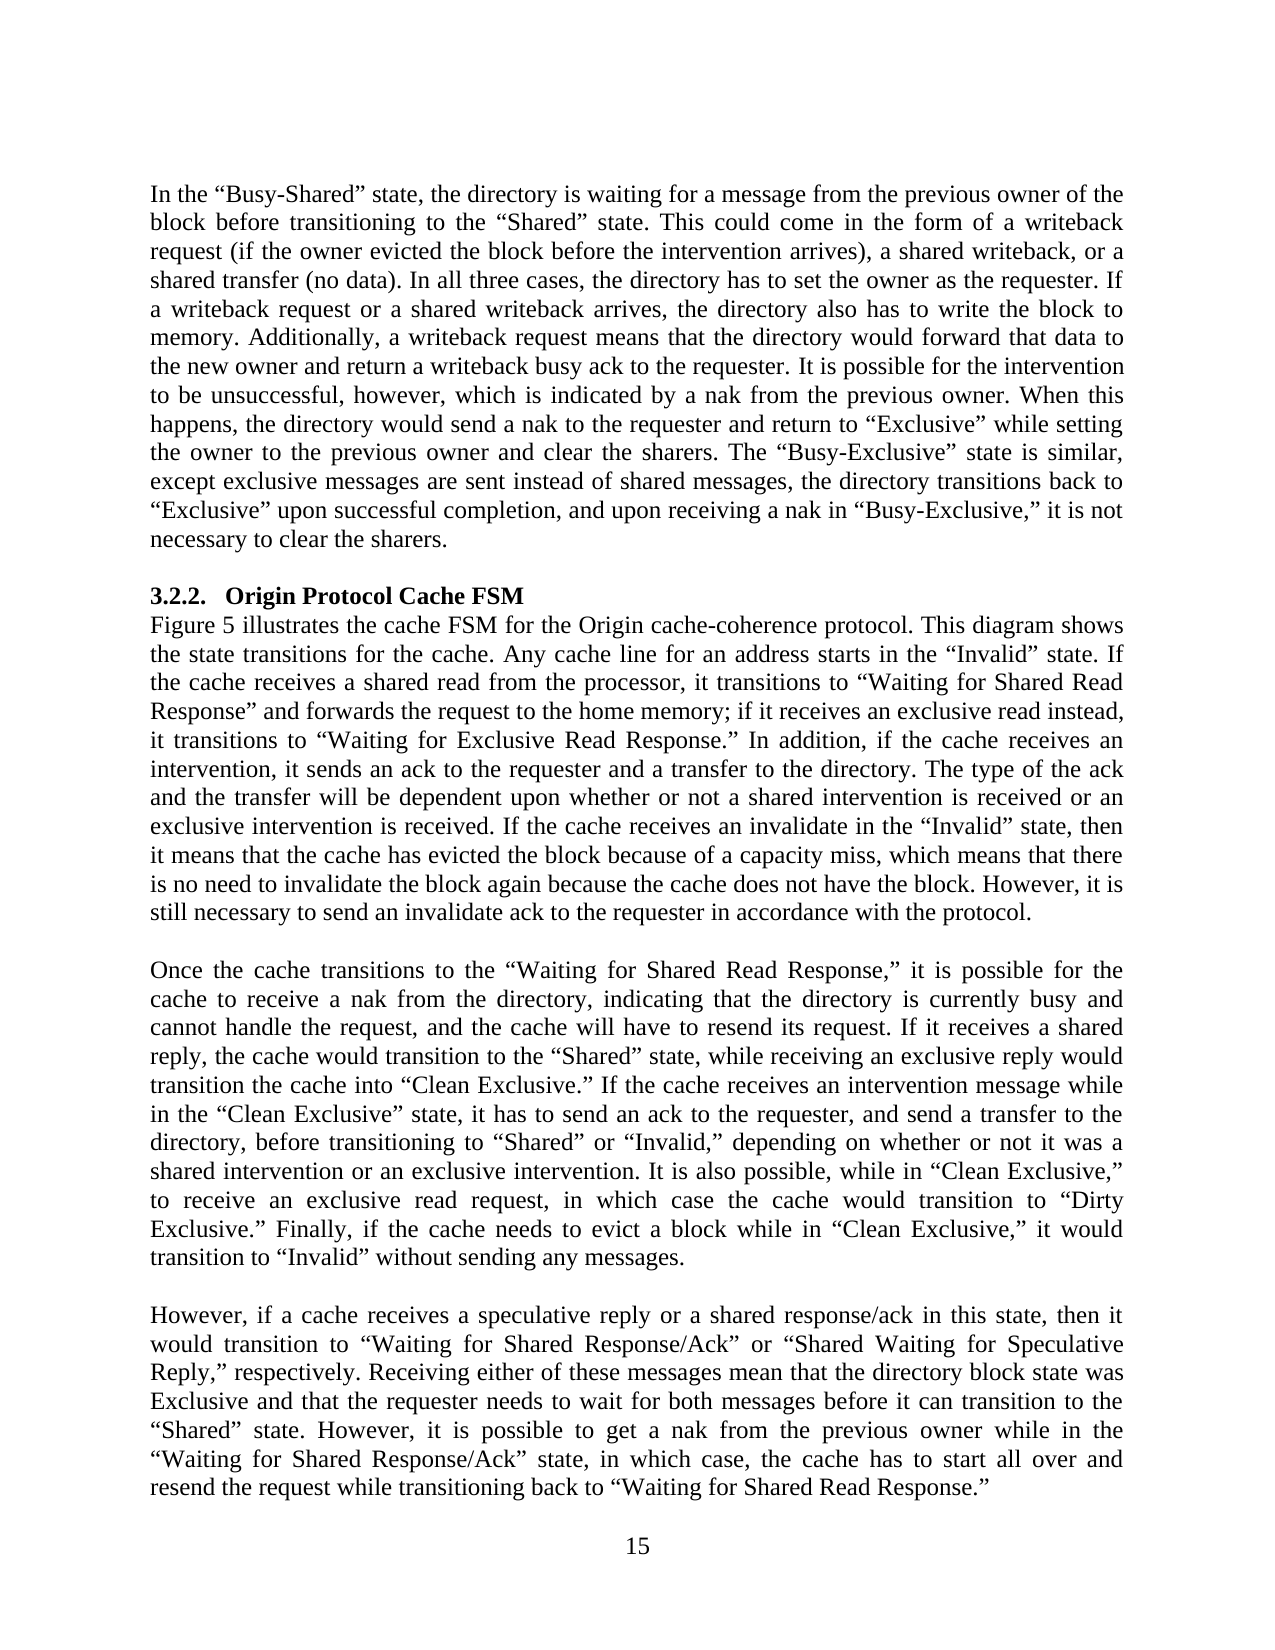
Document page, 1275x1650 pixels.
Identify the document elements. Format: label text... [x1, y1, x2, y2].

text In the “Busy-Shared” state, the directory is waiting for a message from the previous owner of the block before transitioning to the “Shared” state. This could come in the form of a writeback request (if the owner evicted the block before the intervention arrives), a shared writeback, or a shared transfer (no data). In all three cases, the directory has to set the owner as the requester. If a writeback request or a shared writeback arrives, the directory also has to write the block to memory. Additionally, a writeback request means that the directory would forward that data to the new owner and return a writeback busy ack to the requester. It is possible for the intervention to be unsuccessful, however, which is indicated by a nak from the previous owner. When this happens, the directory would send a nak to the requester and return to “Exclusive” while setting the owner to the previous owner and clear the sharers. The “Busy-Exclusive” state is similar, except exclusive messages are sent instead of shared messages, the directory transitions back to “Exclusive” upon successful completion, and upon receiving a nak in “Busy-Exclusive,” it is not necessary to clear the sharers. [150, 179, 1125, 552]
text Figure 5 illustrates the cache FSM for the Origin cache-coherence protocol. This diagram shows the state transitions for the cache. Any cache line for an address starts in the “Invalid” state. If the cache receives a shared read from the processor, it transitions to “Waiting for Shared Read Response” and forwards the request to the home memory; if it receives an exclusive read instead, it transitions to “Waiting for Exclusive Read Response.” In addition, if the cache receives an intervention, it sends an ack to the requester and a transfer to the directory. The type of the ack and the transfer will be dependent upon whether or not a shared intervention is received or an exclusive intervention is received. If the cache receives an invalidate in the “Invalid” state, then it means that the cache has evicted the block because of a capacity miss, which means that there is no need to invalidate the block again because the cache does not have the block. However, it is still necessary to send an invalidate ack to the requester in accordance with the protocol. [150, 610, 1125, 926]
text However, if a cache receives a speculative reply or a shared response/ack in this state, then it would transition to “Waiting for Shared Response/Ack” or “Shared Waiting for Speculative Reply,” respectively. Receiving either of these messages mean that the directory block state was Exclusive and that the requester needs to wait for both messages before it can transition to the “Shared” state. However, it is possible to get a nak from the previous owner while in the “Waiting for Shared Response/Ack” state, in which case, the cache has to start all over and resend the request while transitioning back to “Waiting for Shared Read Response.” [150, 1300, 1125, 1501]
text Once the cache transitions to the “Waiting for Shared Read Response,” it is possible for the cache to receive a nak from the directory, indicating that the directory is currently busy and cannot handle the request, and the cache will have to resend its request. If it receives a shared reply, the cache would transition to the “Shared” state, while receiving an exclusive reply would transition the cache into “Clean Exclusive.” If the cache receives an intervention message while in the “Clean Exclusive” state, it has to send an ack to the requester, and send a transfer to the directory, before transitioning to “Shared” or “Invalid,” depending on whether or not it was a shared intervention or an exclusive intervention. It is also possible, while in “Clean Exclusive,” to receive an exclusive read request, in which case the cache would transition to “Dirty Exclusive.” Finally, if the cache needs to evict a block while in “Clean Exclusive,” it would transition to “Invalid” without sending any messages. [150, 955, 1125, 1271]
subtitle Origin Protocol Cache FSM [150, 581, 1125, 610]
